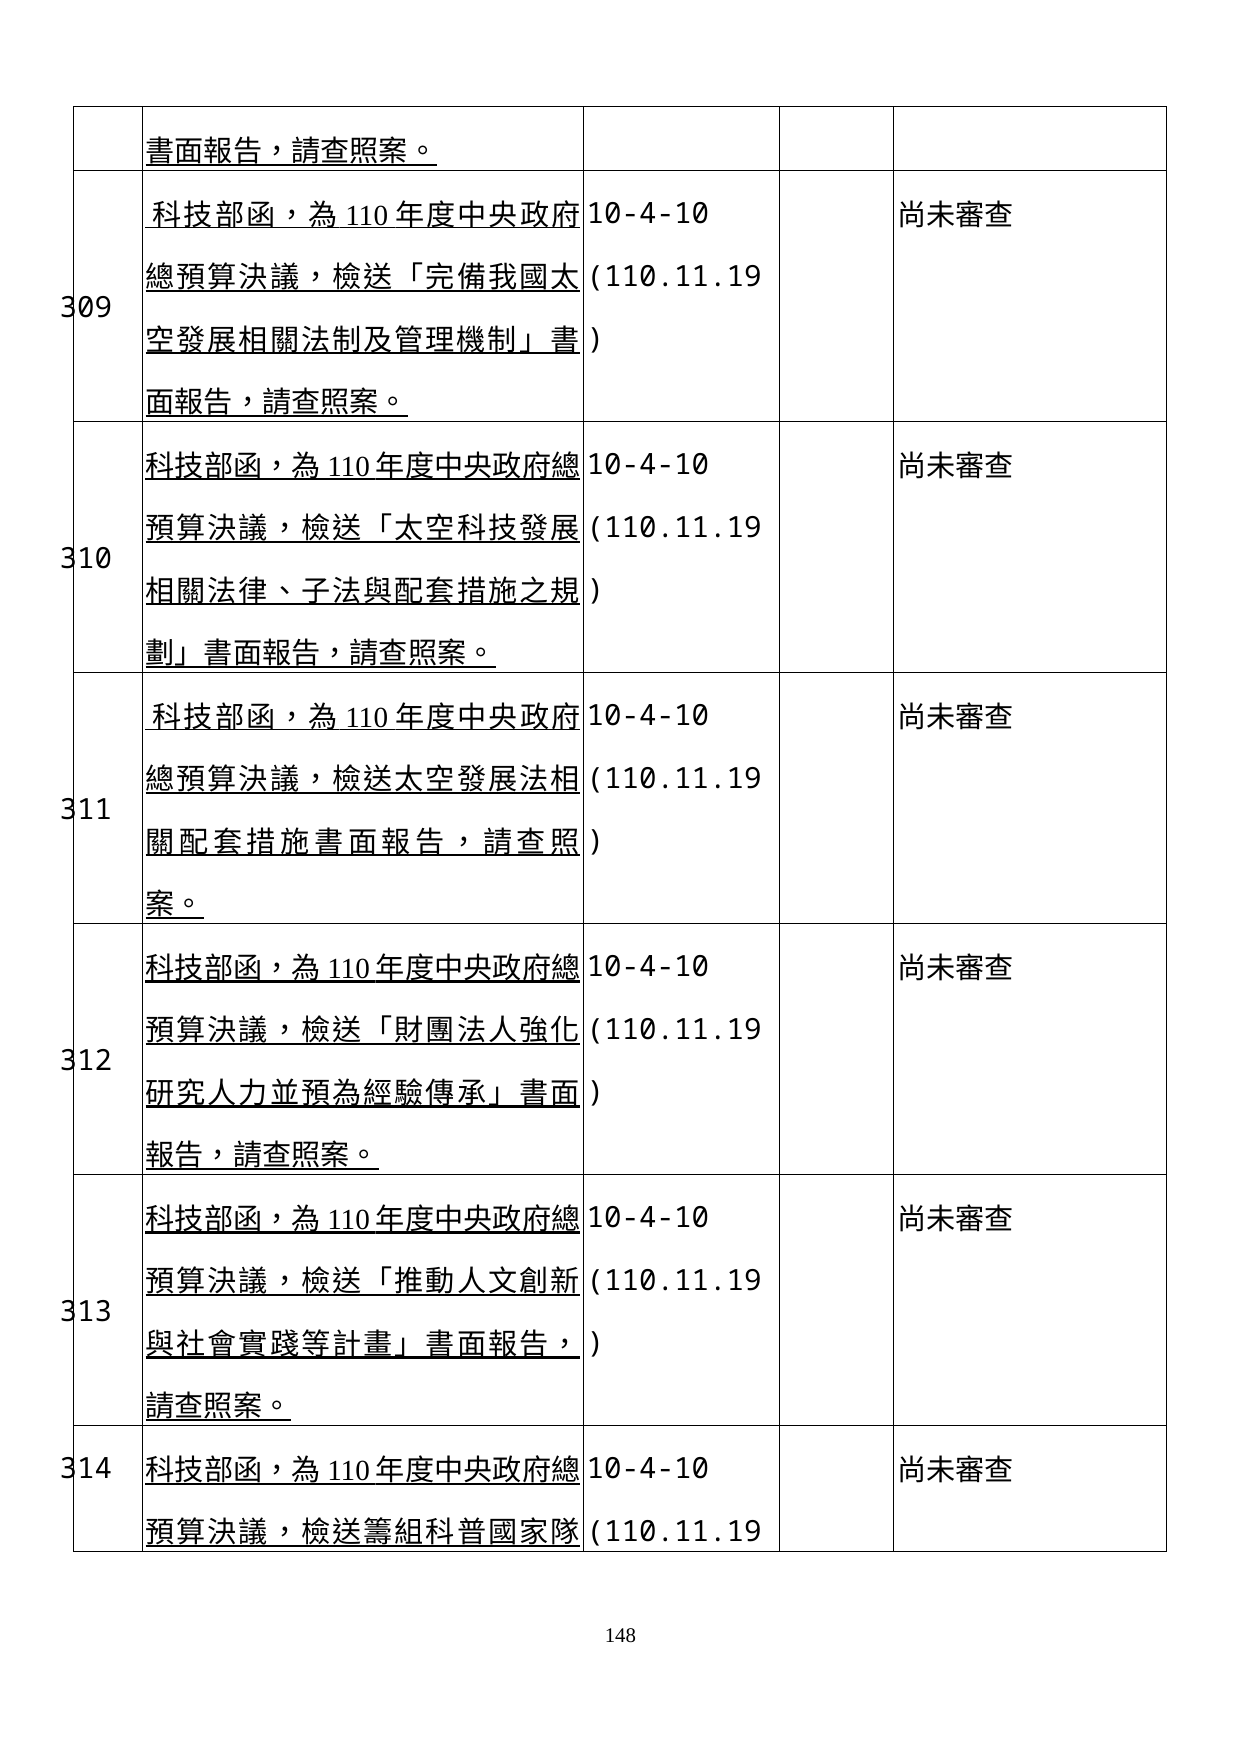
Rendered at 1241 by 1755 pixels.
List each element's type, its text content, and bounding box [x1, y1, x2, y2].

table_cell 10-4-10 (110.11.19 [584, 1426, 779, 1551]
table_cell 科技部函，為110年度中央政府總預算決議，檢送「推動人文創新與社會實踐等計畫」書面報告，請查照案。 [143, 1175, 583, 1425]
table_cell [74, 1426, 142, 1551]
table_cell [780, 1426, 893, 1551]
table_cell [74, 171, 142, 421]
table_cell 10-4-10 (110.11.19) [584, 171, 779, 421]
table_cell 尚未審查 [894, 1175, 1166, 1425]
table_cell [74, 924, 142, 1174]
table_cell [780, 422, 893, 672]
table_cell [780, 924, 893, 1174]
table_cell 科技部函，為110年度中央政府總預算決議，檢送「完備我國太空發展相關法制及管理機制」書面報告，請查照案。 [143, 171, 583, 421]
table_cell [74, 422, 142, 672]
table_cell 科技部函，為110年度中央政府總預算決議，檢送「財團法人強化研究人力並預為經驗傳承」書面報告，請查照案。 [143, 924, 583, 1174]
table_cell 尚未審查 [894, 171, 1166, 421]
table_cell 尚未審查 [894, 924, 1166, 1174]
table_cell [780, 107, 893, 169]
table_cell 尚未審查 [894, 673, 1166, 923]
table_cell 科技部函，為110年度中央政府總預算決議，檢送籌組科普國家隊 [143, 1426, 583, 1551]
table_cell [780, 673, 893, 923]
table_cell 10-4-10 (110.11.19) [584, 422, 779, 672]
table_cell [780, 171, 893, 421]
table_cell [894, 107, 1166, 169]
table_cell [74, 107, 142, 169]
table_cell 科技部函，為110年度中央政府總預算決議，檢送太空發展法相關配套措施書面報告，請查照案。 [143, 673, 583, 923]
table_cell 科技部函，為110年度中央政府總預算決議，檢送「太空科技發展相關法律、子法與配套措施之規劃」書面報告，請查照案。 [143, 422, 583, 672]
table_cell 10-4-10 (110.11.19) [584, 924, 779, 1174]
table_cell [780, 1175, 893, 1425]
table_cell 10-4-10 (110.11.19) [584, 1175, 779, 1425]
table_cell [74, 1175, 142, 1425]
table_cell 尚未審查 [894, 1426, 1166, 1551]
table_cell 尚未審查 [894, 422, 1166, 672]
table_cell [584, 107, 779, 169]
table_cell 書面報告，請查照案。 [143, 107, 583, 169]
table_cell 10-4-10 (110.11.19) [584, 673, 779, 923]
table_cell [74, 673, 142, 923]
